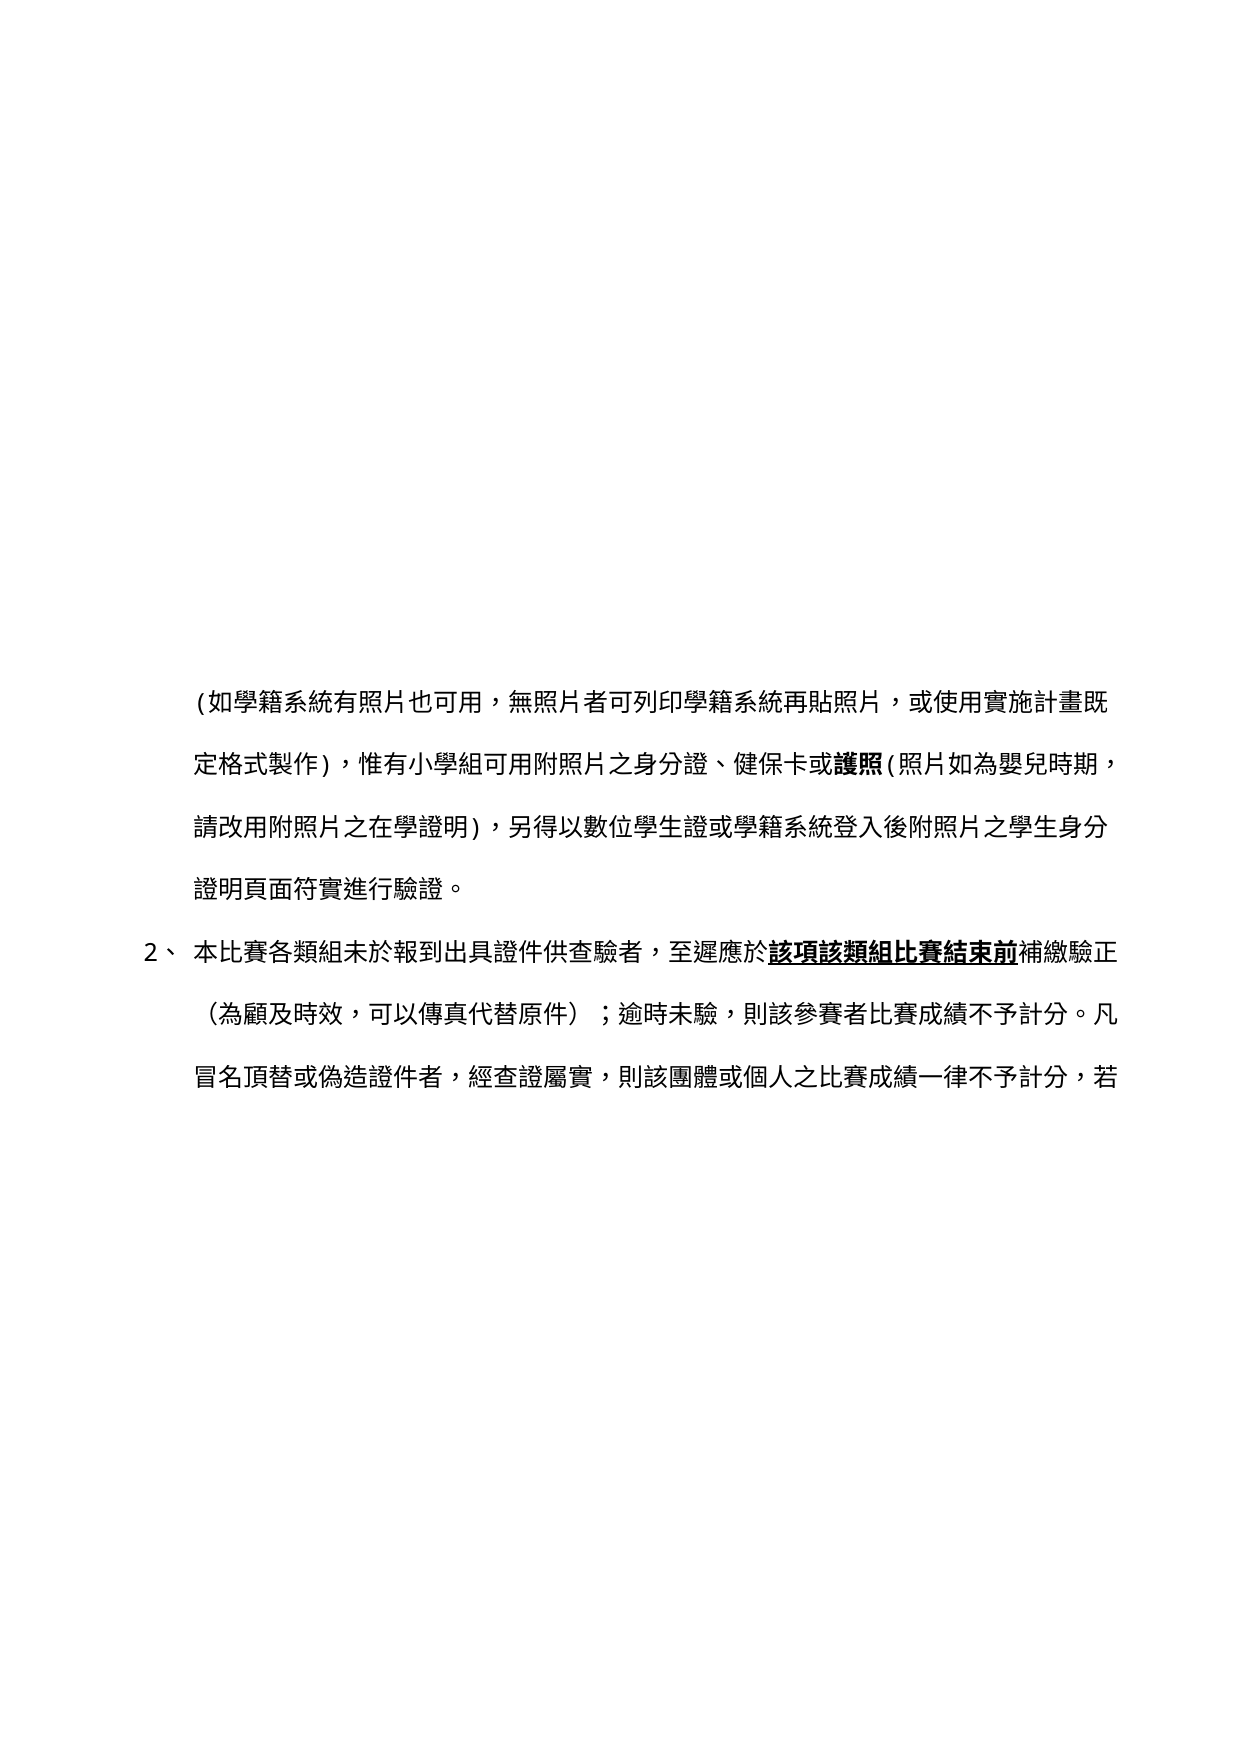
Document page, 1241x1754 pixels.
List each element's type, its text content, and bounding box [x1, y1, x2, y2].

list 本比賽各類組未於報到出具證件供查驗者，至遲應於該項該類組比賽結束前補繳驗正（為顧及時效，可以傳真代替原件）；逾時未驗，則該參賽者比賽成績不予計分。凡冒名頂替或偽造證件者，經查證屬實，則該團體或個人之比賽成績一律不予計分，若 [143, 909, 1122, 1096]
list (如學籍系統有照片也可用，無照片者可列印學籍系統再貼照片，或使用實施計畫既定格式製作)，惟有小學組可用附照片之身分證、健保卡或護照(照片如為嬰兒時期，請改用附照片之在學證明)，另得以數位學生證或學籍系統登入後附照片之學生身分證明頁面符實進行驗證。 [143, 659, 1122, 909]
